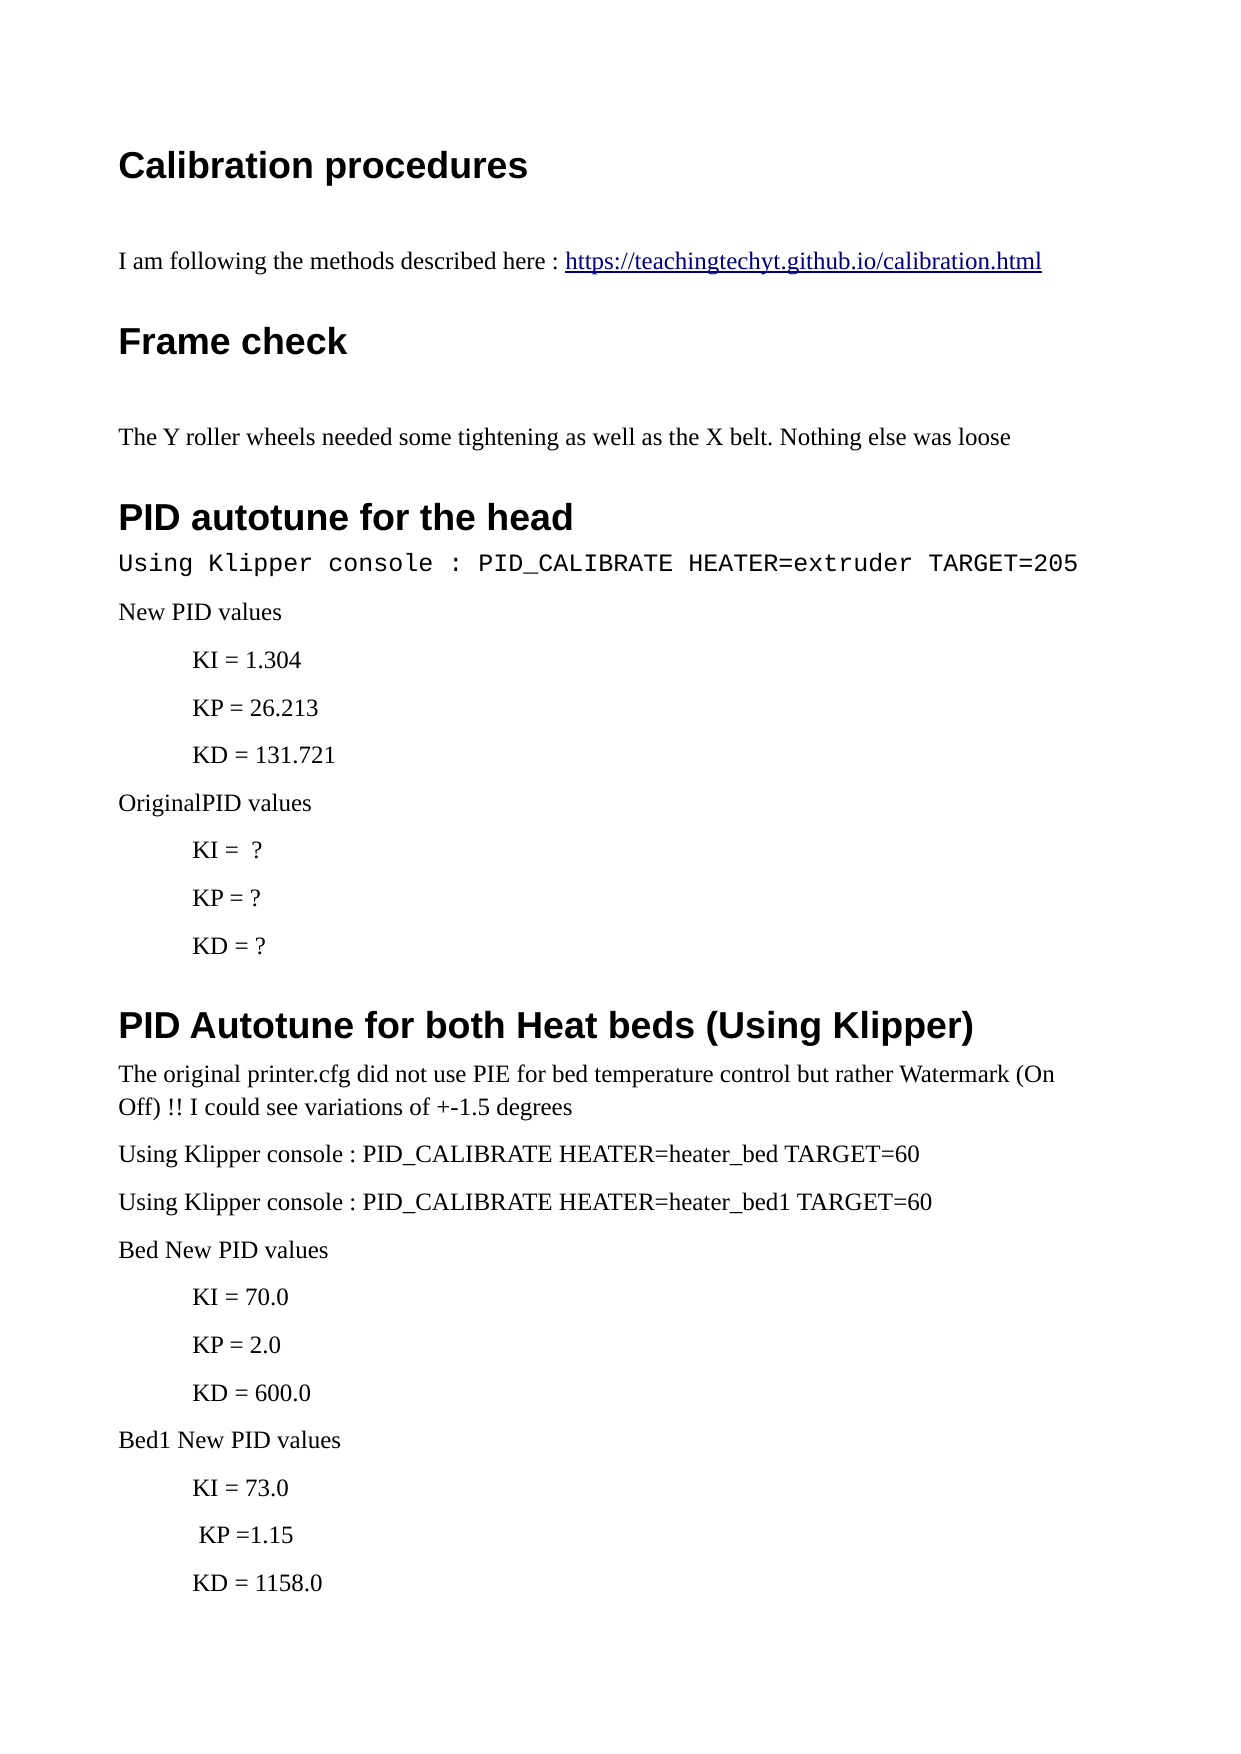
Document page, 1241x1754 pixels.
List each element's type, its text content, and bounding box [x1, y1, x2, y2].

text KD = 1158.0 [118, 1568, 1122, 1597]
text OriginalPID values [118, 788, 1122, 817]
subtitle Calibration procedures [118, 143, 1122, 186]
subtitle Frame check [118, 319, 1122, 362]
subtitle PID autotune for the head [118, 495, 1122, 538]
text KI = ? [118, 836, 1122, 864]
text I am following the methods described here : https://teachingtechyt.github.io/calibration.html [118, 246, 1122, 275]
text KP = 26.213 [118, 693, 1122, 721]
text Using Klipper console : PID_CALIBRATE HEATER=extruder TARGET=205 [118, 550, 1122, 579]
text The original printer.cfg did not use PIE for bed temperature control but rather Watermark (On Off) !! I could see variations of +-1.5 degrees [118, 1059, 1122, 1121]
text Bed1 New PID values [118, 1425, 1122, 1454]
text KI = 73.0 [118, 1473, 1122, 1502]
text KP = 2.0 [118, 1330, 1122, 1359]
text KP = ? [118, 883, 1122, 912]
text KD = 600.0 [118, 1378, 1122, 1406]
text KD = ? [118, 931, 1122, 959]
text Using Klipper console : PID_CALIBRATE HEATER=heater_bed TARGET=60 [118, 1139, 1122, 1168]
text Bed New PID values [118, 1235, 1122, 1263]
subtitle PID Autotune for both Heat beds (Using Klipper) [118, 1003, 1122, 1046]
text The Y roller wheels needed some tightening as well as the X belt. Nothing else was loose [118, 422, 1122, 451]
text New PID values [118, 597, 1122, 626]
text KI = 1.304 [118, 645, 1122, 674]
text KD = 131.721 [118, 740, 1122, 769]
text Using Klipper console : PID_CALIBRATE HEATER=heater_bed1 TARGET=60 [118, 1187, 1122, 1216]
text KI = 70.0 [118, 1282, 1122, 1311]
text KP =1.15 [118, 1520, 1122, 1549]
